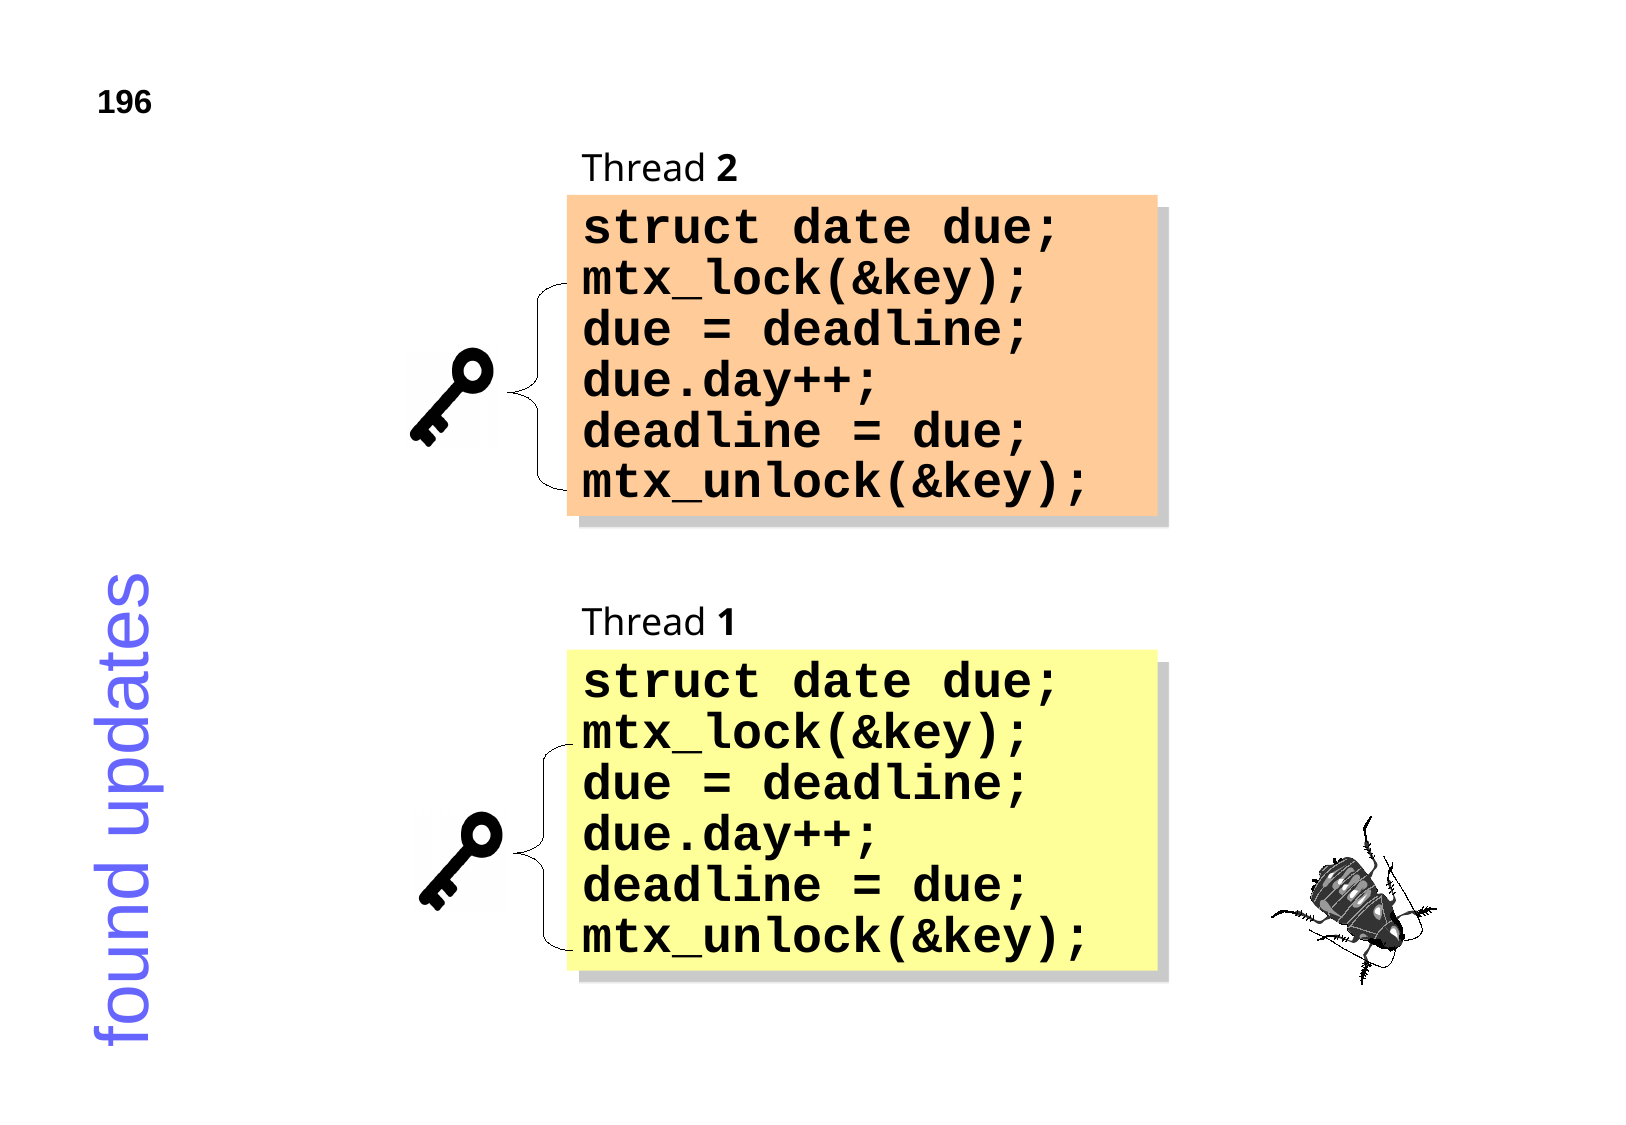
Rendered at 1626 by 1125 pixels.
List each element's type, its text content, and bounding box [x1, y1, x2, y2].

text_box [1363, 943, 1373, 967]
text_box struct date due; mtx_lock(&key); due = deadline; due.day++; deadline = due; mtx_unlock(&key); [566, 194, 1158, 516]
text_box Thread 2 [566, 135, 881, 194]
text_box [1364, 840, 1370, 850]
picture [413, 808, 508, 914]
picture [404, 344, 499, 450]
text_box [1301, 912, 1313, 920]
text_box [1311, 857, 1403, 950]
text_box [1396, 910, 1416, 920]
text_box struct date due; mtx_lock(&key); due = deadline; due.day++; deadline = due; mtx_unlock(&key); [566, 649, 1158, 971]
text_box Thread 1 [566, 590, 881, 649]
text_box [1369, 939, 1377, 944]
title found updates [21, 29, 217, 1063]
text_box [1334, 934, 1344, 939]
text_box [1376, 940, 1382, 947]
